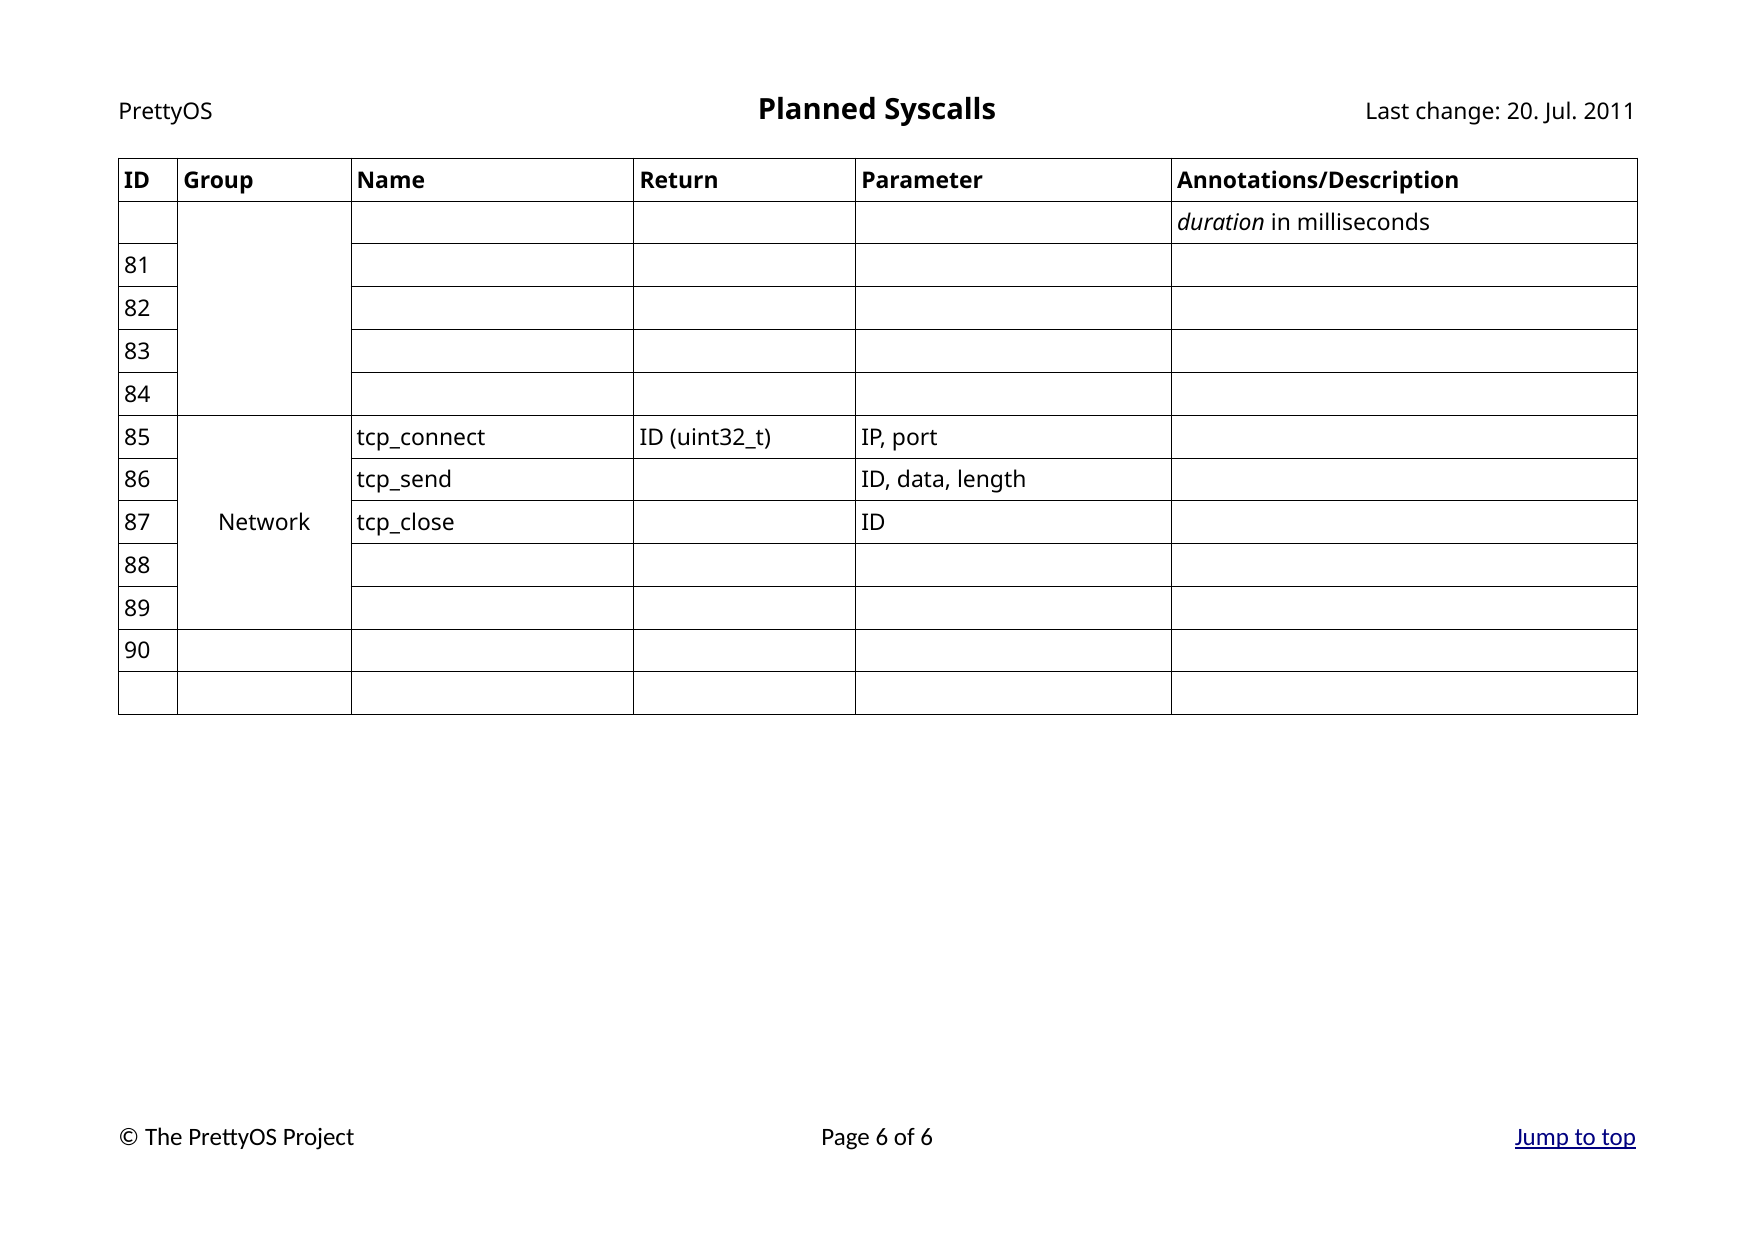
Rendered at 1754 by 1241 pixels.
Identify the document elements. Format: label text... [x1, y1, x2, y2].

table_cell 88 [119, 544, 177, 586]
table_cell [119, 672, 177, 714]
table_cell [352, 244, 633, 286]
table_cell [856, 672, 1171, 714]
table_cell [178, 202, 351, 414]
table_cell ID [856, 501, 1171, 543]
table_header Group [178, 159, 351, 201]
table_cell [634, 501, 855, 543]
table_cell 82 [119, 287, 177, 329]
table_cell 87 [119, 501, 177, 543]
table_header Annotations/Description [1172, 159, 1637, 201]
table_cell [1172, 630, 1637, 671]
table_cell [1172, 672, 1637, 714]
table_cell [634, 459, 855, 500]
table_cell [1172, 501, 1637, 543]
table_cell [634, 373, 855, 414]
table_cell [634, 544, 855, 586]
table_cell [352, 287, 633, 329]
table_cell [1172, 544, 1637, 586]
table_header ID [119, 159, 177, 201]
table_cell [1172, 287, 1637, 329]
table_cell [634, 287, 855, 329]
table_cell [856, 373, 1171, 414]
table_cell [856, 544, 1171, 586]
table_cell [1172, 416, 1637, 457]
table_cell [352, 202, 633, 243]
table_cell [856, 330, 1171, 372]
table_cell IP, port [856, 416, 1171, 457]
table_cell [1172, 330, 1637, 372]
table_header Name [352, 159, 633, 201]
table_cell 83 [119, 330, 177, 372]
table_cell [634, 202, 855, 243]
table_cell [856, 287, 1171, 329]
table_cell [634, 630, 855, 671]
table_cell [634, 330, 855, 372]
table_cell [1172, 244, 1637, 286]
table_cell ID (uint32_t) [634, 416, 855, 457]
table_cell [352, 544, 633, 586]
table_cell [352, 672, 633, 714]
table_cell [856, 202, 1171, 243]
table_cell 89 [119, 587, 177, 629]
table_cell duration in milliseconds [1172, 202, 1637, 243]
table_cell 85 [119, 416, 177, 457]
table_cell [856, 244, 1171, 286]
table_cell [634, 244, 855, 286]
table_cell tcp_close [352, 501, 633, 543]
table_cell [352, 373, 633, 414]
table_cell 86 [119, 459, 177, 500]
table_cell [1172, 587, 1637, 629]
table_cell [856, 587, 1171, 629]
table_cell [352, 587, 633, 629]
table_header Return [634, 159, 855, 201]
table_cell [1172, 459, 1637, 500]
table_cell 90 [119, 630, 177, 671]
table_cell tcp_connect [352, 416, 633, 457]
table_cell 84 [119, 373, 177, 414]
table_cell [352, 630, 633, 671]
table_cell [352, 330, 633, 372]
table_cell tcp_send [352, 459, 633, 500]
table_cell [178, 630, 351, 671]
table_cell [856, 630, 1171, 671]
table_cell [634, 587, 855, 629]
table_cell 81 [119, 244, 177, 286]
table_cell [178, 672, 351, 714]
table_cell [1172, 373, 1637, 414]
table_cell ID, data, length [856, 459, 1171, 500]
table_cell Network [178, 416, 351, 629]
table_cell [634, 672, 855, 714]
table_header Parameter [856, 159, 1171, 201]
table_cell [119, 202, 177, 243]
